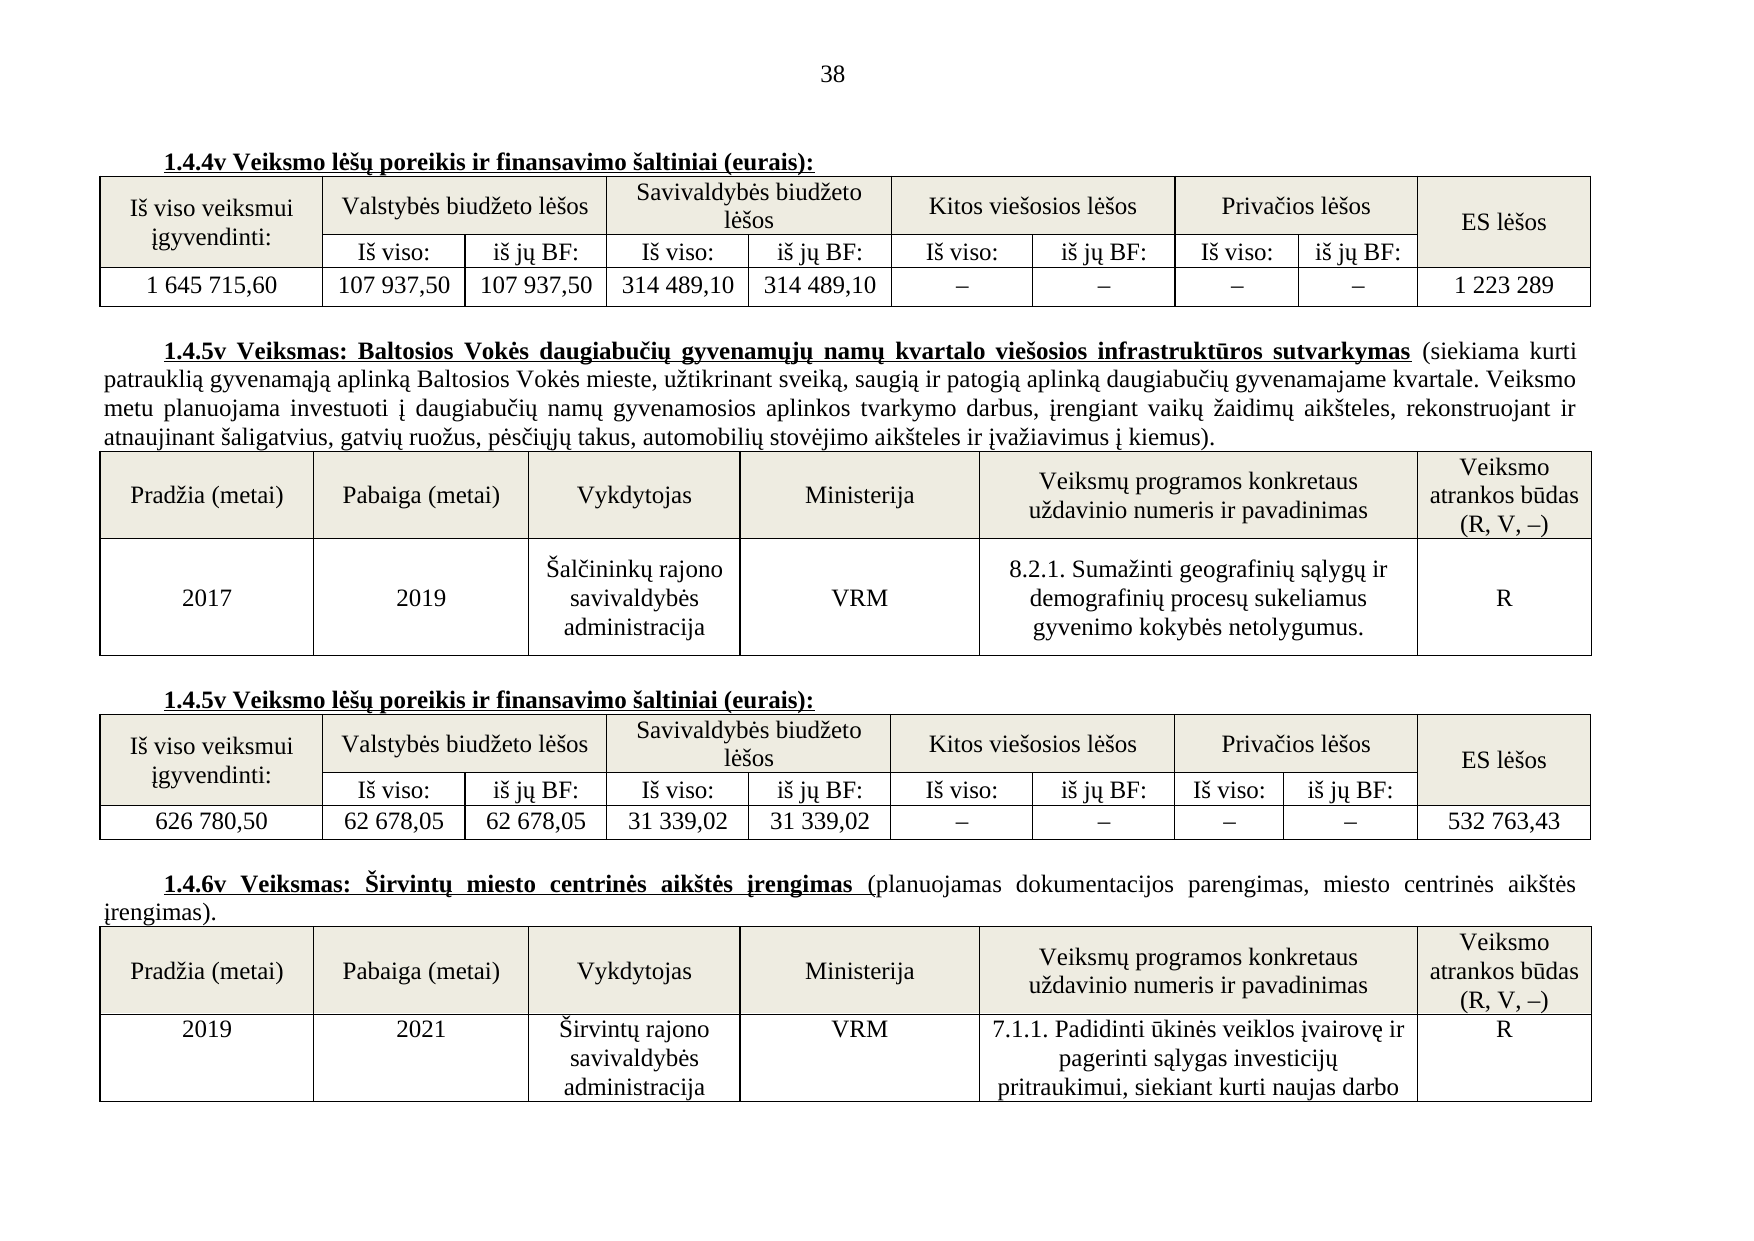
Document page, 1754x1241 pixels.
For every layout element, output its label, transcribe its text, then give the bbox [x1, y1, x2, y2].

table_header Pabaiga (metai) [314, 927, 528, 1013]
table_cell R [1418, 1015, 1591, 1101]
table_cell iš jų BF: [1033, 773, 1174, 805]
table_header Savivaldybės biudžeto lėšos [607, 715, 890, 772]
table_header Veiksmo atrankos būdas (R, V, –) [1418, 452, 1591, 538]
table_cell 1 223 289 [1418, 268, 1590, 306]
table_cell Širvintų rajono savivaldybės administracija [529, 1015, 739, 1101]
table_header Ministerija [741, 927, 979, 1013]
table_cell Iš viso: [1175, 773, 1283, 805]
table_cell Iš viso: [607, 773, 748, 805]
table_cell 626 780,50 [101, 806, 322, 839]
table_cell VRM [741, 1015, 979, 1101]
table_cell 2019 [101, 1015, 313, 1101]
table_cell iš jų BF: [1299, 235, 1417, 267]
table_cell Iš viso: [892, 235, 1032, 267]
table_cell – [891, 806, 1032, 839]
table_cell – [1176, 268, 1298, 306]
table_header Iš viso veiksmui įgyvendinti: [101, 177, 322, 267]
table_cell R [1418, 539, 1591, 655]
text 1.4.6v Veiksmas: Širvintų miesto centrinės aikštės įrengimas (planuojamas dokumentacijos parengimas, miesto centrinės aikštės įrengimas). [103, 869, 1577, 926]
text 1.4.5v Veiksmas: Baltosios Vokės daugiabučių gyvenamųjų namų kvartalo viešosios infrastruktūros sutvarkymas (siekiama kurti patrauklią gyvenamąją aplinką Baltosios Vokės mieste, užtikrinant sveiką, saugią ir patogią aplinką daugiabučių gyvenamajame kvartale. Veiksmo metu planuojama investuoti į daugiabučių namų gyvenamosios aplinkos tvarkymo darbus, įrengiant vaikų žaidimų aikšteles, rekonstruojant ir atnaujinant šaligatvius, gatvių ruožus, pėsčiųjų takus, automobilių stovėjimo aikšteles ir įvažiavimus į kiemus). [103, 336, 1577, 451]
table_cell 107 937,50 [323, 268, 464, 306]
table_cell – [1033, 268, 1174, 306]
table_cell VRM [741, 539, 979, 655]
table_cell 314 489,10 [749, 268, 891, 306]
table_header Iš viso veiksmui įgyvendinti: [101, 715, 322, 805]
table_header Pradžia (metai) [101, 927, 313, 1013]
table_cell 31 339,02 [749, 806, 890, 839]
table_header Privačios lėšos [1175, 715, 1417, 772]
table_cell Iš viso: [1176, 235, 1298, 267]
table_header ES lėšos [1418, 715, 1590, 805]
table_cell iš jų BF: [749, 773, 890, 805]
table_header Veiksmų programos konkretaus uždavinio numeris ir pavadinimas [980, 452, 1417, 538]
table_header Valstybės biudžeto lėšos [323, 715, 606, 772]
table_cell 31 339,02 [607, 806, 748, 839]
table_cell – [892, 268, 1032, 306]
table_cell 62 678,05 [466, 806, 606, 839]
table_header Vykdytojas [529, 927, 739, 1013]
table_cell 8.2.1. Sumažinti geografinių sąlygų ir demografinių procesų sukeliamus gyvenimo kokybės netolygumus. [980, 539, 1417, 655]
table_cell – [1299, 268, 1417, 306]
table_header ES lėšos [1418, 177, 1590, 267]
table_header Veiksmų programos konkretaus uždavinio numeris ir pavadinimas [980, 927, 1417, 1013]
table_cell – [1033, 806, 1174, 839]
table_cell 532 763,43 [1418, 806, 1590, 839]
table_header Vykdytojas [529, 452, 739, 538]
table_cell 1 645 715,60 [101, 268, 322, 306]
table_cell 2019 [314, 539, 528, 655]
table_header Pabaiga (metai) [314, 452, 528, 538]
table_header Valstybės biudžeto lėšos [323, 177, 606, 234]
text 1.4.4v Veiksmo lėšų poreikis ir finansavimo šaltiniai (eurais): [89, 147, 1577, 176]
table_cell Iš viso: [323, 773, 464, 805]
table_cell – [1284, 806, 1417, 839]
table_header Kitos viešosios lėšos [892, 177, 1174, 234]
text 1.4.5v Veiksmo lėšų poreikis ir finansavimo šaltiniai (eurais): [89, 685, 1577, 714]
table_cell 7.1.1. Padidinti ūkinės veiklos įvairovę ir pagerinti sąlygas investicijų pritraukimui, siekiant kurti naujas darbo [980, 1015, 1417, 1101]
table_header Pradžia (metai) [101, 452, 313, 538]
table_header Veiksmo atrankos būdas (R, V, –) [1418, 927, 1591, 1013]
table_header Savivaldybės biudžeto lėšos [607, 177, 891, 234]
table_cell iš jų BF: [749, 235, 891, 267]
table_cell iš jų BF: [466, 235, 606, 267]
table_header Privačios lėšos [1176, 177, 1417, 234]
table_header Kitos viešosios lėšos [891, 715, 1174, 772]
table_cell Iš viso: [323, 235, 464, 267]
table_cell iš jų BF: [466, 773, 606, 805]
table_cell iš jų BF: [1033, 235, 1174, 267]
table_cell iš jų BF: [1284, 773, 1417, 805]
table_header Ministerija [741, 452, 979, 538]
table_cell Šalčininkų rajono savivaldybės administracija [529, 539, 739, 655]
table_cell Iš viso: [607, 235, 748, 267]
table_cell 314 489,10 [607, 268, 748, 306]
table_cell – [1175, 806, 1283, 839]
table_cell 2021 [314, 1015, 528, 1101]
table_cell 2017 [101, 539, 313, 655]
table_cell Iš viso: [891, 773, 1032, 805]
table_cell 107 937,50 [466, 268, 606, 306]
table_cell 62 678,05 [323, 806, 464, 839]
